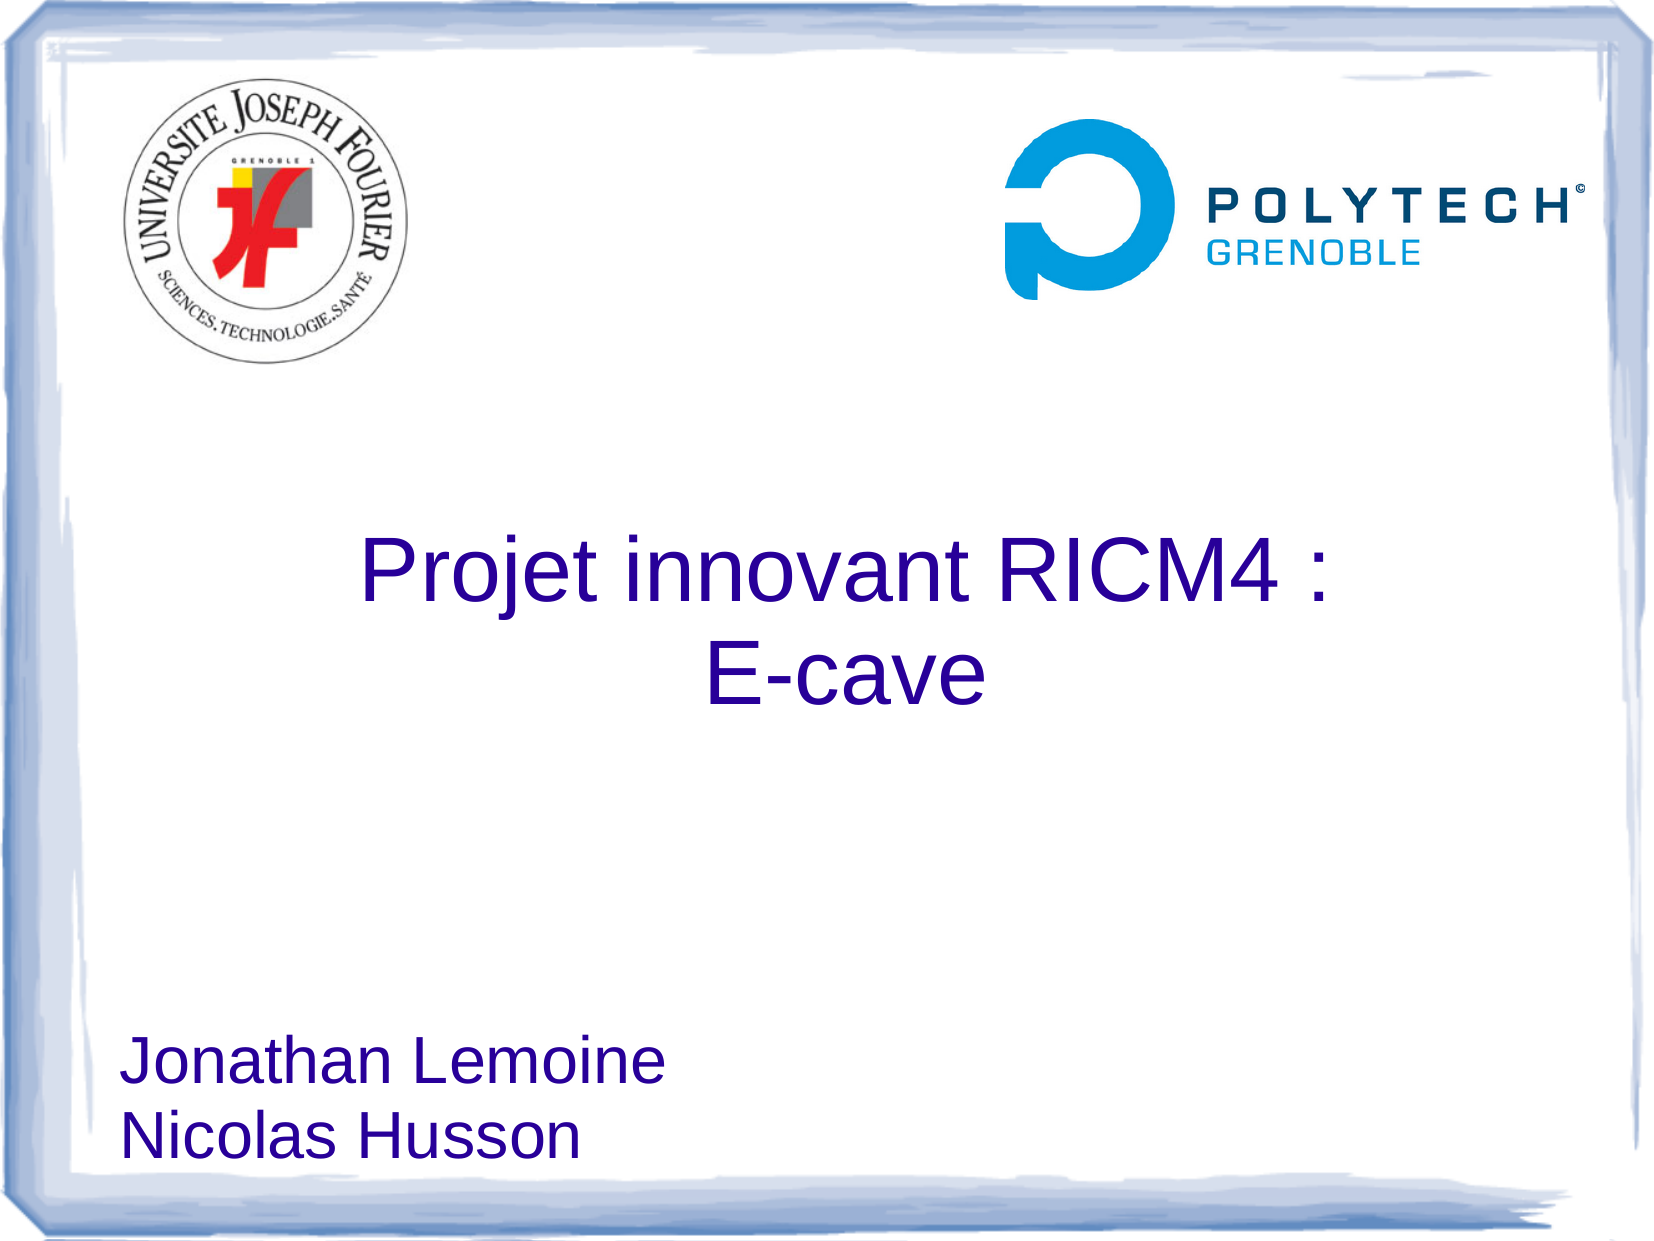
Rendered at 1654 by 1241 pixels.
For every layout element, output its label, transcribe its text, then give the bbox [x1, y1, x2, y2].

title [82, 49, 1571, 257]
picture [0, 0, 1654, 1241]
subtitle Projet innovant RICM4 : E-cave Jonathan Lemoine Nicolas Husson [119, 257, 1573, 1173]
